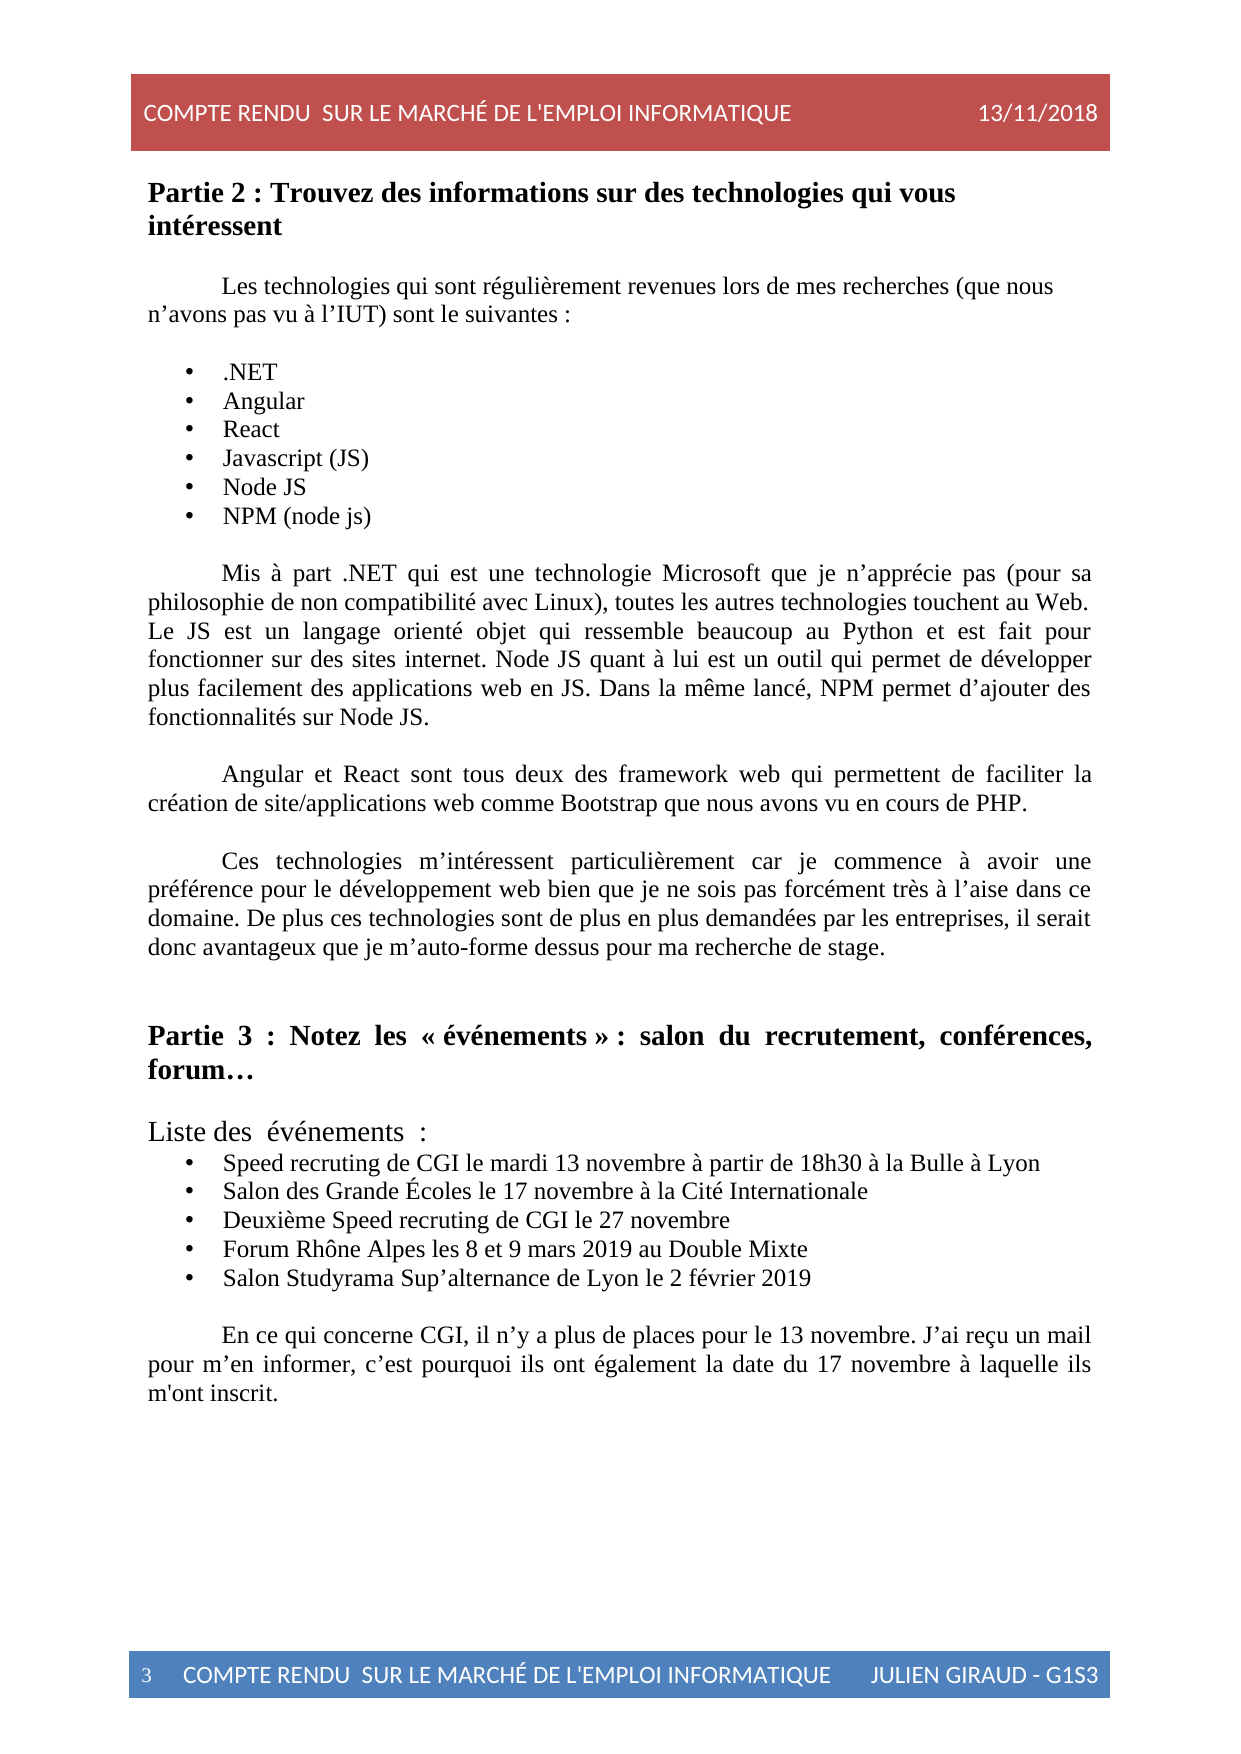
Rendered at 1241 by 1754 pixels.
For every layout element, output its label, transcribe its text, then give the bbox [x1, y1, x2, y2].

text Partie 3 : Notez les « événements » : salon du recrutement, conférences, forum… [148, 1018, 1093, 1085]
list Speed recruting de CGI le mardi 13 novembre à partir de 18h30 à la Bulle à Lyon [185, 1148, 1093, 1176]
text Mis à part .NET qui est une technologie Microsoft que je n’apprécie pas (pour sa philosophie de non compatibilité avec Linux), toutes les autres technologies touchent au Web. [148, 558, 1093, 616]
text Le JS est un langage orienté objet qui ressemble beaucoup au Python et est fait pour fonctionner sur des sites internet. Node JS quant à lui est un outil qui permet de développer plus facilement des applications web en JS. Dans la même lancé, NPM permet d’ajouter des fonctionnalités sur Node JS. [148, 616, 1093, 731]
list Angular [185, 386, 1093, 414]
list Deuxième Speed recruting de CGI le 27 novembre [185, 1205, 1093, 1234]
list React [185, 414, 1093, 443]
text Ces technologies m’intéressent particulièrement car je commence à avoir une préférence pour le développement web bien que je ne sois pas forcément très à l’aise dans ce domaine. De plus ces technologies sont de plus en plus demandées par les entreprises, il serait donc avantageux que je m’auto-forme dessus pour ma recherche de stage. [148, 846, 1093, 961]
text Angular et React sont tous deux des framework web qui permettent de faciliter la création de site/applications web comme Bootstrap que nous avons vu en cours de PHP. [148, 759, 1093, 817]
list Forum Rhône Alpes les 8 et 9 mars 2019 au Double Mixte [185, 1234, 1093, 1263]
text En ce qui concerne CGI, il n’y a plus de places pour le 13 novembre. J’ai reçu un mail pour m’en informer, c’est pourquoi ils ont également la date du 17 novembre à laquelle ils m'ont inscrit. [148, 1320, 1093, 1406]
list Javascript (JS) [185, 443, 1093, 472]
text Les technologies qui sont régulièrement revenues lors de mes recherches (que nous n’avons pas vu à l’IUT) sont le suivantes : [148, 271, 1093, 328]
list .NET [185, 357, 1093, 386]
list NPM (node js) [185, 501, 1093, 529]
list Salon Studyrama Sup’alternance de Lyon le 2 février 2019 [185, 1263, 1093, 1291]
list Salon des Grande Écoles le 17 novembre à la Cité Internationale [185, 1176, 1093, 1205]
text Partie 2 : Trouvez des informations sur des technologies qui vous intéressent [148, 175, 1093, 242]
text Liste des événements : [148, 1114, 1093, 1148]
list Node JS [185, 472, 1093, 501]
